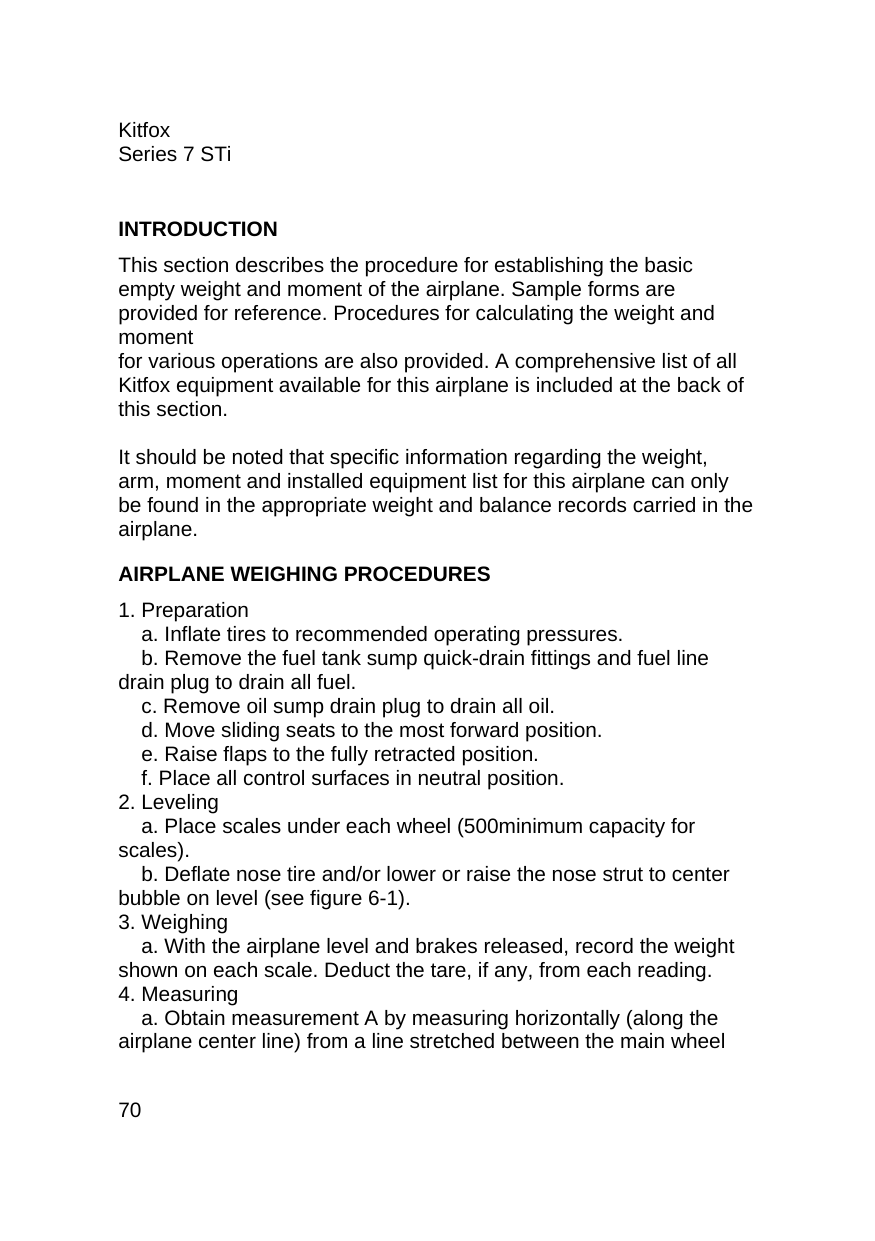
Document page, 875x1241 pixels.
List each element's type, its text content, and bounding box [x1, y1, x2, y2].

text c. Remove oil sump drain plug to drain all oil. [118, 694, 756, 718]
text b. Remove the fuel tank sump quick-drain fittings and fuel line drain plug to drain all fuel. [118, 646, 756, 694]
text a. With the airplane level and brakes released, record the weight shown on each scale. Deduct the tare, if any, from each reading. [118, 933, 756, 981]
text a. Place scales under each wheel (500minimum capacity for scales). [118, 814, 756, 862]
text b. Deflate nose tire and/or lower or raise the nose strut to center bubble on level (see figure 6-1). [118, 862, 756, 909]
text e. Raise flaps to the fully retracted position. [118, 742, 756, 766]
subtitle INTRODUCTION [118, 217, 756, 241]
text This section describes the procedure for establishing the basic empty weight and moment of the airplane. Sample forms are provided for reference. Procedures for calculating the weight and moment [118, 253, 756, 349]
text for various operations are also provided. A comprehensive list of all Kitfox equipment available for this airplane is included at the back of this section. [118, 349, 756, 421]
text 2. Leveling [118, 790, 756, 814]
text 1. Preparation [118, 598, 756, 622]
subtitle AIRPLANE WEIGHING PROCEDURES [118, 562, 756, 586]
text airplane. [118, 517, 756, 541]
text d. Move sliding seats to the most forward position. [118, 718, 756, 742]
text It should be noted that specific information regarding the weight, arm, moment and installed equipment list for this airplane can only be found in the appropriate weight and balance records carried in the [118, 445, 756, 517]
text 3. Weighing [118, 909, 756, 933]
text a. Obtain measurement A by measuring horizontally (along the airplane center line) from a line stretched between the main wheel [118, 1005, 756, 1053]
text f. Place all control surfaces in neutral position. [118, 766, 756, 790]
text a. Inflate tires to recommended operating pressures. [118, 622, 756, 646]
text 4. Measuring [118, 981, 756, 1005]
